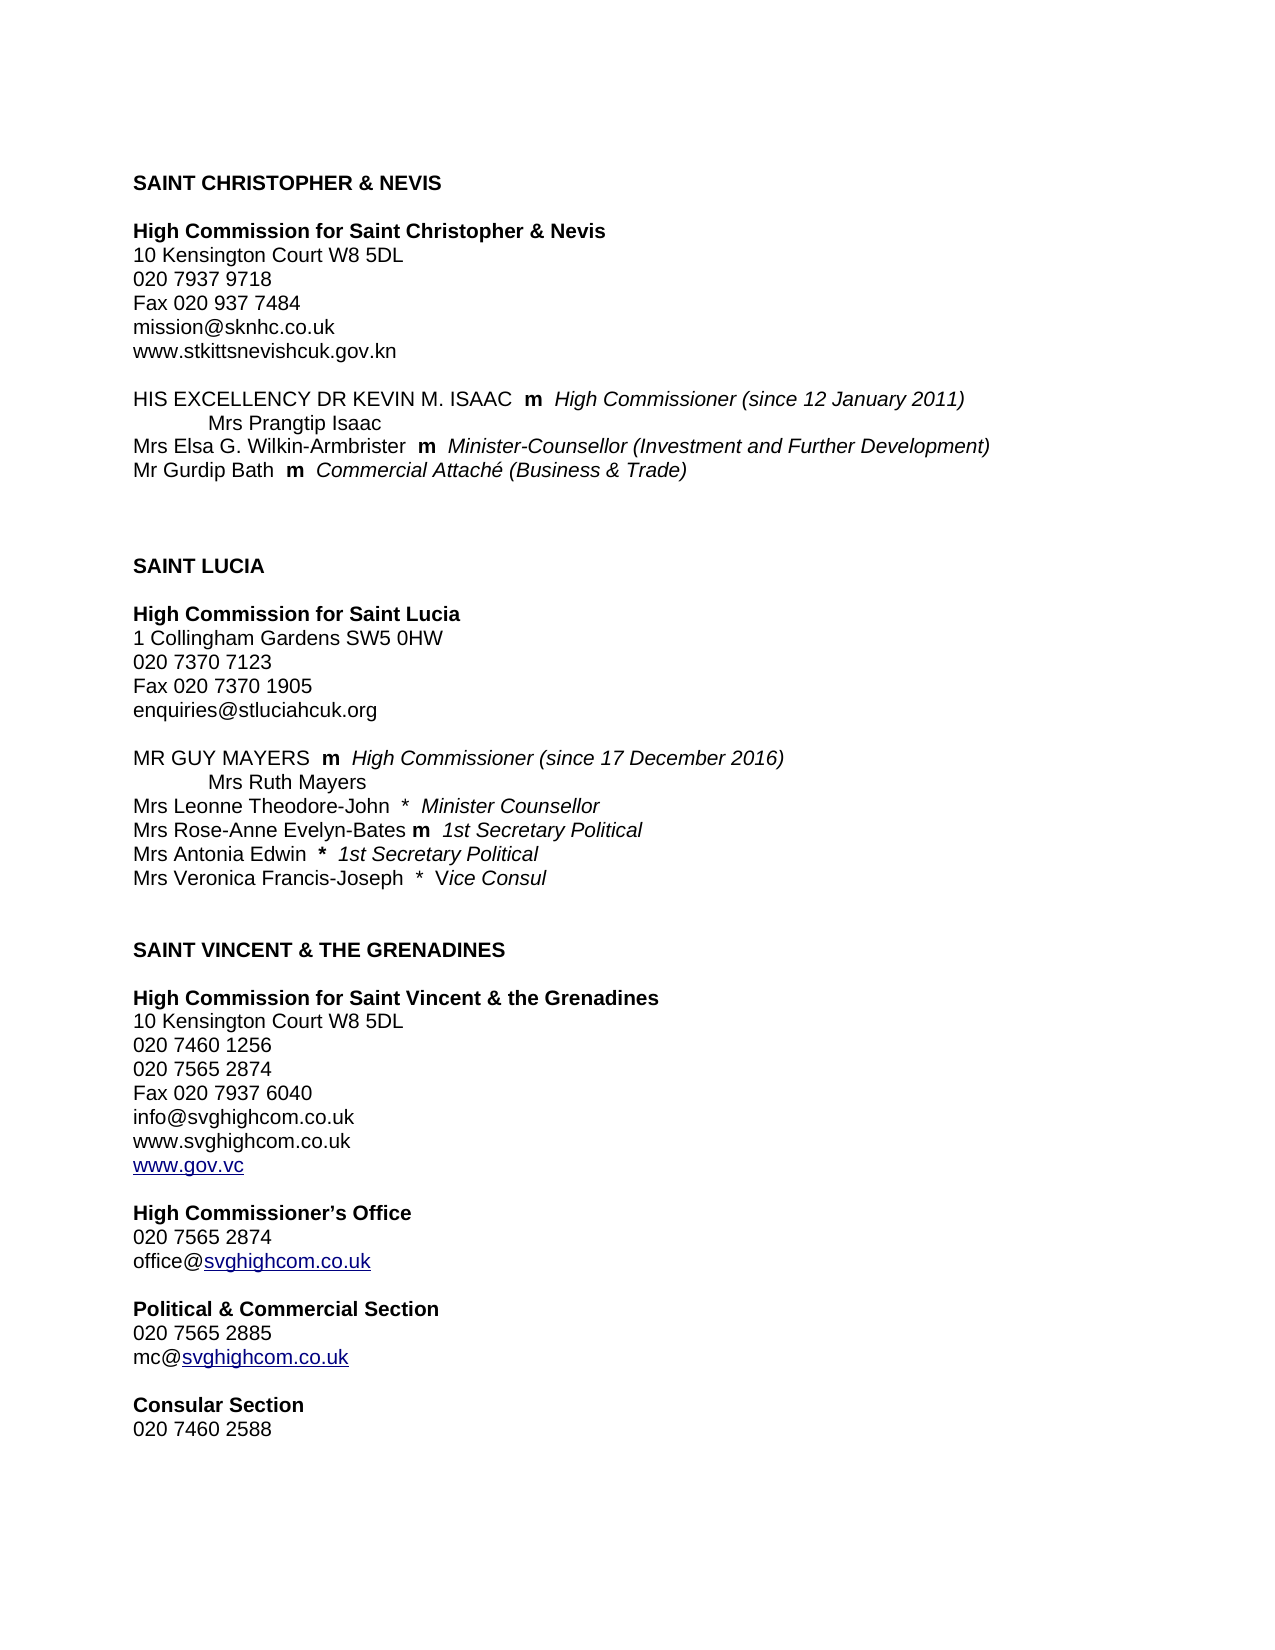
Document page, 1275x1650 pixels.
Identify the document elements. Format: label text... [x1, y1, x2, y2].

text www.svghighcom.co.uk [133, 1129, 1181, 1153]
text 020 7937 9718 [133, 267, 1181, 291]
subtitle SAINT LUCIA [133, 554, 1181, 578]
text Mrs Prangtip Isaac [133, 410, 1181, 434]
text 020 7370 7123 [133, 650, 1181, 674]
text 020 7565 2874 [133, 1225, 1181, 1249]
text 10 Kensington Court W8 5DL [133, 243, 1181, 267]
text MR GUY MAYERS m High Commissioner (since 17 December 2016) [133, 746, 1181, 770]
text High Commission for Saint Christopher & Nevis [133, 219, 1181, 243]
text Mrs Antonia Edwin * 1st Secretary Political [133, 842, 1181, 866]
text Mrs Rose-Anne Evelyn-Bates m 1st Secretary Political [133, 818, 1181, 842]
text Political & Commercial Section [133, 1297, 1181, 1321]
text 020 7565 2874 [133, 1057, 1181, 1081]
text Fax 020 7937 6040 [133, 1081, 1181, 1105]
text mission@sknhc.co.uk [133, 314, 1181, 338]
text 020 7565 2885 [133, 1321, 1181, 1345]
text SAINT CHRISTOPHER & NEVIS [133, 171, 1181, 195]
text Fax 020 937 7484 [133, 291, 1181, 314]
text office@svghighcom.co.uk [133, 1249, 1181, 1273]
text High Commission for Saint Vincent & the Grenadines [133, 985, 1181, 1009]
text SAINT VINCENT & THE GRENADINES [133, 937, 1181, 961]
text Fax 020 7370 1905 [133, 674, 1181, 698]
text HIS EXCELLENCY DR KEVIN M. ISAAC m High Commissioner (since 12 January 2011) [133, 386, 1181, 410]
text 020 7460 1256 [133, 1033, 1181, 1057]
text High Commissioner’s Office [133, 1201, 1181, 1225]
text enquiries@stluciahcuk.org [133, 698, 1181, 722]
text Mrs Elsa G. Wilkin-Armbrister m Minister-Counsellor (Investment and Further Development) [133, 434, 1181, 458]
text info@svghighcom.co.uk [133, 1105, 1181, 1129]
text Mr Gurdip Bath m Commercial Attaché (Business & Trade) [133, 458, 1181, 482]
text 1 Collingham Gardens SW5 0HW [133, 626, 1181, 650]
text www.stkittsnevishcuk.gov.kn [133, 338, 1181, 362]
text mc@svghighcom.co.uk [133, 1345, 1181, 1369]
text 020 7460 2588 [133, 1417, 1181, 1441]
text Mrs Veronica Francis-Joseph * Vice Consul [133, 866, 1181, 889]
text Mrs Ruth Mayers [133, 770, 1181, 794]
text Consular Section [133, 1393, 1181, 1417]
text Mrs Leonne Theodore-John * Minister Counsellor [133, 794, 1181, 818]
text 10 Kensington Court W8 5DL [133, 1009, 1181, 1033]
text www.gov.vc [133, 1153, 1181, 1177]
text High Commission for Saint Lucia [133, 602, 1181, 626]
